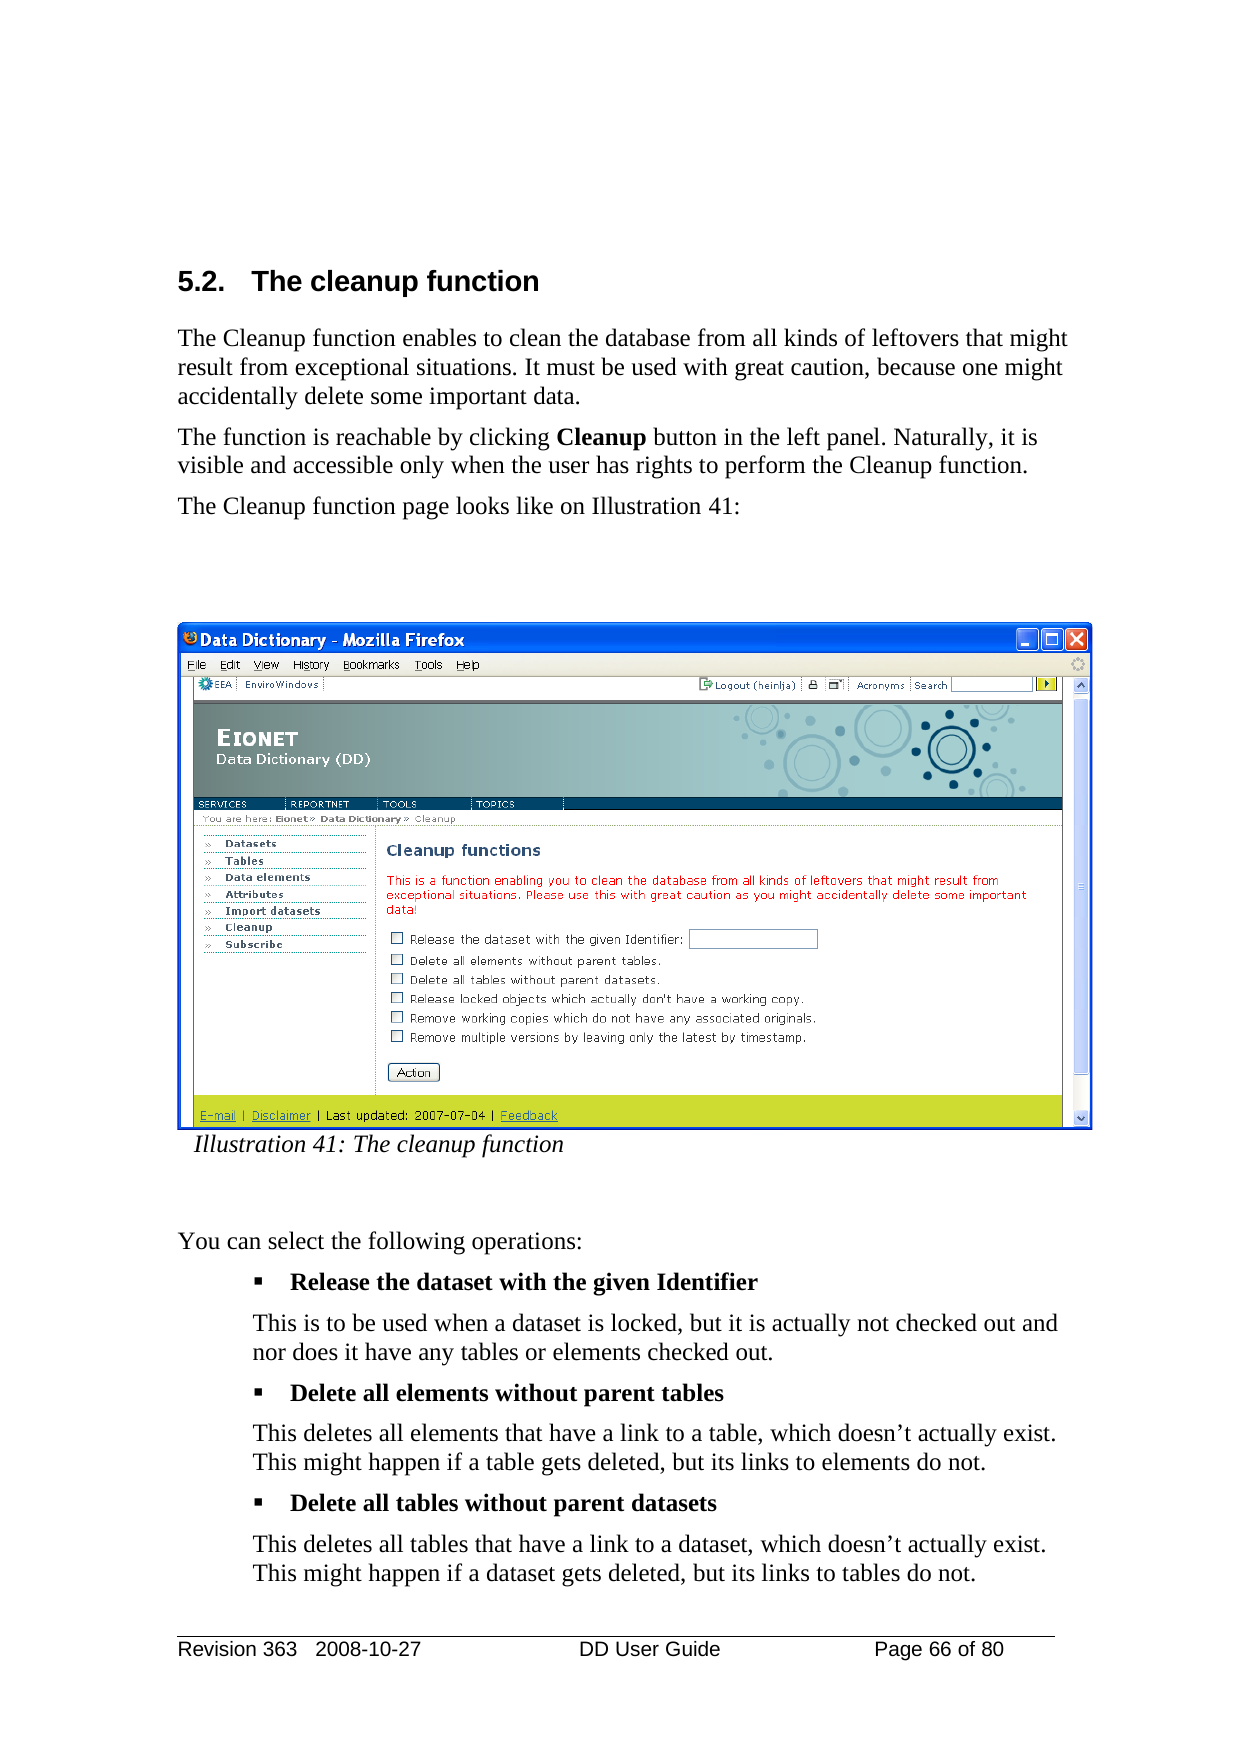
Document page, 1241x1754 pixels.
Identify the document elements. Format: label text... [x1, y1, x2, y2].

text This deletes all tables that have a link to a dataset, which doesn’t actually exist. This might happen if a dataset gets deleted, but its links to tables do not. [252, 1529, 1092, 1587]
text The Cleanup function enables to clean the database from all kinds of leftovers that might result from exceptional situations. It must be used with great caution, because one might accidentally delete some important data. [177, 322, 1092, 409]
list Release the dataset with the given Identifier [252, 1267, 1092, 1296]
text This is to be used when a dataset is locked, but it is actually not checked out and nor does it have any tables or elements checked out. [252, 1307, 1092, 1366]
subtitle The cleanup function [177, 264, 1092, 298]
list Delete all elements without parent tables [252, 1377, 1092, 1406]
text Illustration 41: The cleanup function [194, 1130, 1076, 1158]
text The Cleanup function page looks like on Illustration 41: [177, 491, 1092, 520]
picture [177, 622, 1093, 1130]
text The function is reachable by clicking Cleanup button in the left panel. Naturally, it is visible and accessible only when the user has rights to perform the Cleanup function. [177, 421, 1092, 479]
text You can select the following operations: [177, 1226, 1092, 1255]
list Delete all tables without parent datasets [252, 1488, 1092, 1517]
text This deletes all elements that have a link to a table, which doesn’t actually exist. This might happen if a table gets deleted, but its links to elements do not. [252, 1418, 1092, 1476]
